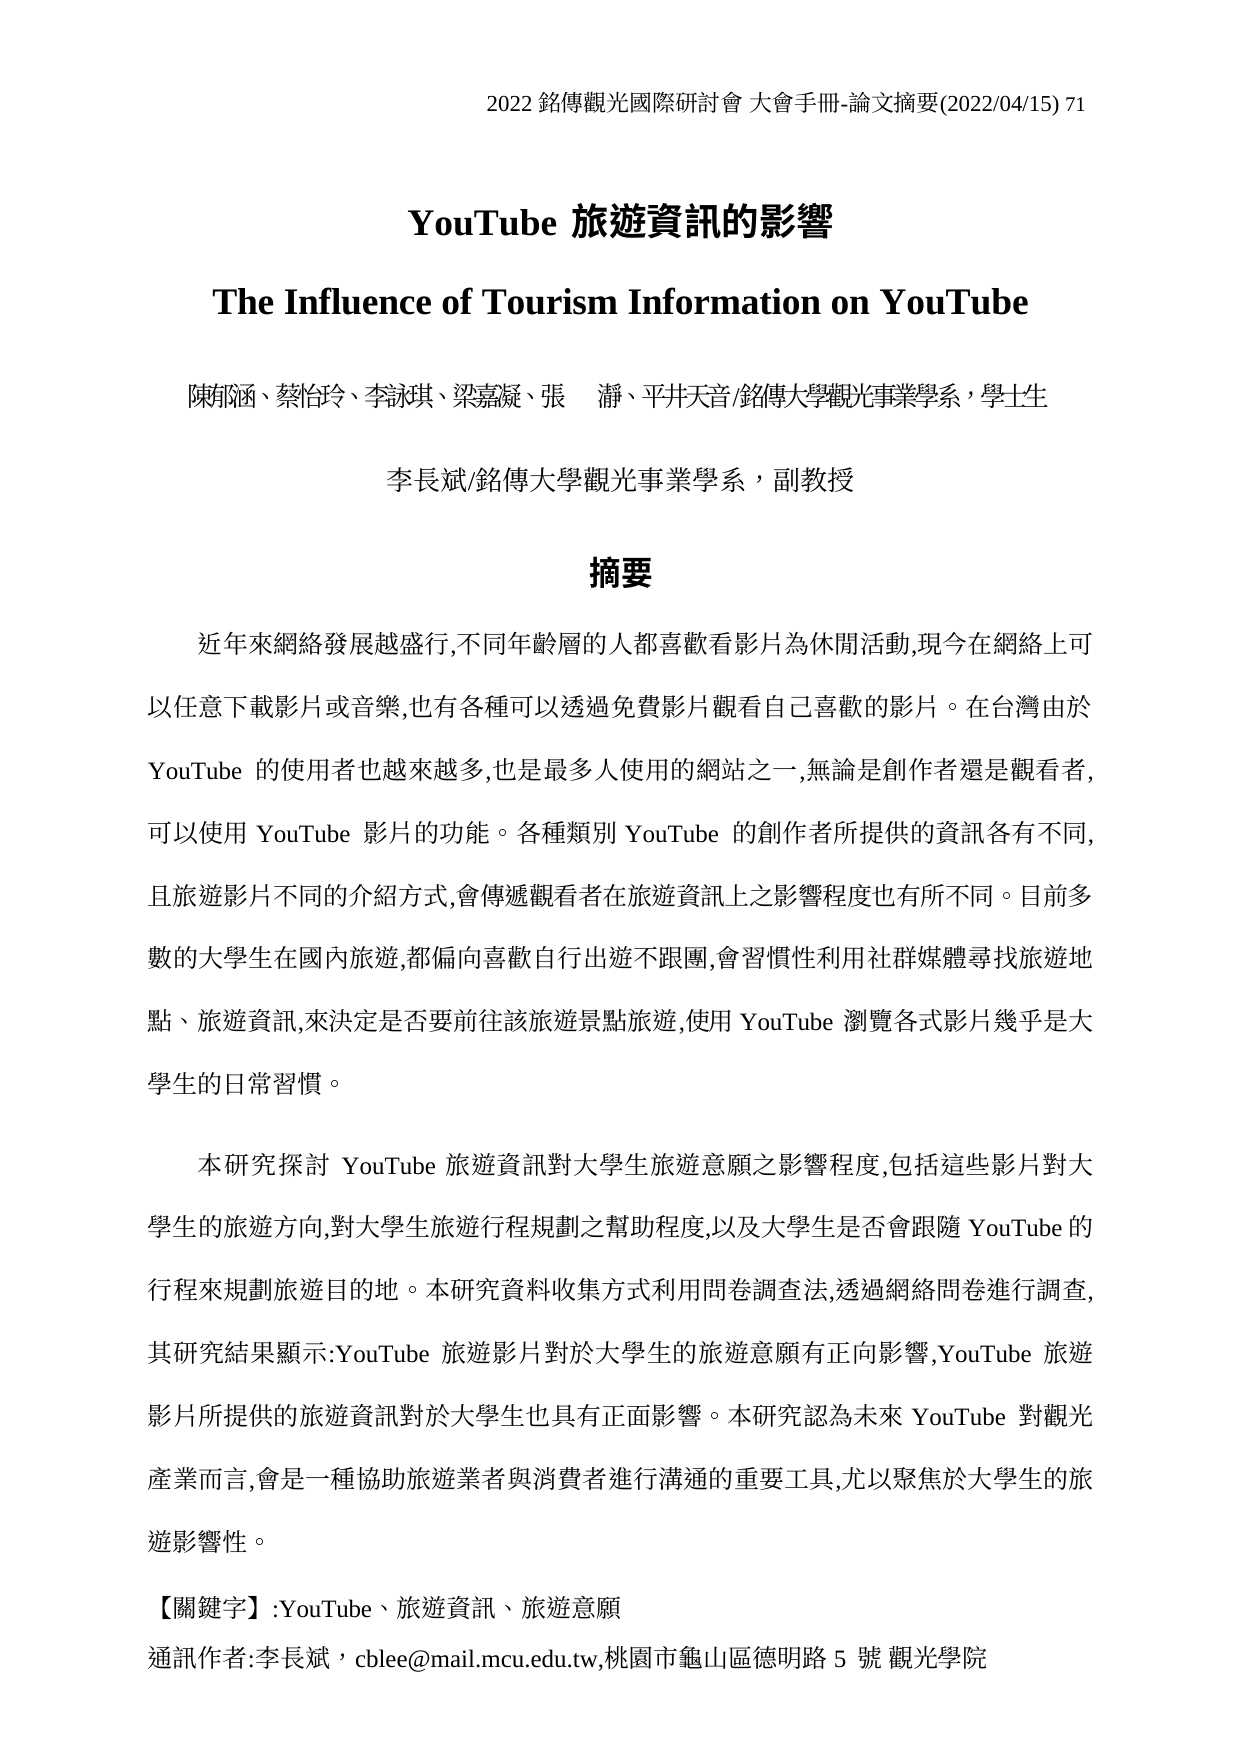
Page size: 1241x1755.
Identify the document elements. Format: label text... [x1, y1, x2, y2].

text 本研究探討 YouTube 旅遊資訊對大學生旅遊意願之影響程度,包括這些影片對大學生的旅遊方向,對大學生旅遊行程規劃之幫助程度,以及大學生是否會跟隨 YouTube 的行程來規劃旅遊目的地。本研究資料收集方式利用問卷調查法,透過網絡問卷進行調查,其研究結果顯示:YouTube 旅遊影片對於大學生的旅遊意願有正向影響,YouTube 旅遊影片所提供的旅遊資訊對於大學生也具有正面影響。本研究認為未來 YouTube 對觀光產業而言,會是一種協助旅遊業者與消費者進行溝通的重要工具,尤以聚焦於大學生的旅遊影響性。 [148, 1145, 1094, 1558]
text 摘要 [150, 547, 1091, 595]
text The Influence of Tourism Information on YouTube [149, 279, 1091, 323]
text 通訊作者:李長斌，cblee@mail.mcu.edu.tw,桃園市龜山區德明路 5 號 觀光學院 [148, 1639, 1003, 1674]
text 近年來網絡發展越盛行,不同年齡層的人都喜歡看影片為休閒活動,現今在網絡上可以任意下載影片或音樂,也有各種可以透過免費影片觀看自己喜歡的影片。在台灣由於YouTube 的使用者也越來越多,也是最多人使用的網站之一,無論是創作者還是觀看者, 可以使用 YouTube 影片的功能。各種類別 YouTube 的創作者所提供的資訊各有不同, 且旅遊影片不同的介紹方式,會傳遞觀看者在旅遊資訊上之影響程度也有所不同。目前多數的大學生在國內旅遊,都偏向喜歡自行出遊不跟團,會習慣性利用社群媒體尋找旅遊地點、旅遊資訊,來決定是否要前往該旅遊景點旅遊,使用 YouTube 瀏覽各式影片幾乎是大學生的日常習慣。 [148, 625, 1094, 1101]
text 【關鍵字】:YouTube、旅遊資訊、旅遊意願 [148, 1589, 1130, 1625]
text 陳郁涵、蔡怡玲、李詠琪、梁嘉凝、張 瀞、平井天音/銘傳大學觀光事業學系，學士生李長斌/銘傳大學觀光事業學系，副教授 [181, 376, 1060, 498]
text YouTube 旅遊資訊的影響 [149, 185, 1091, 248]
